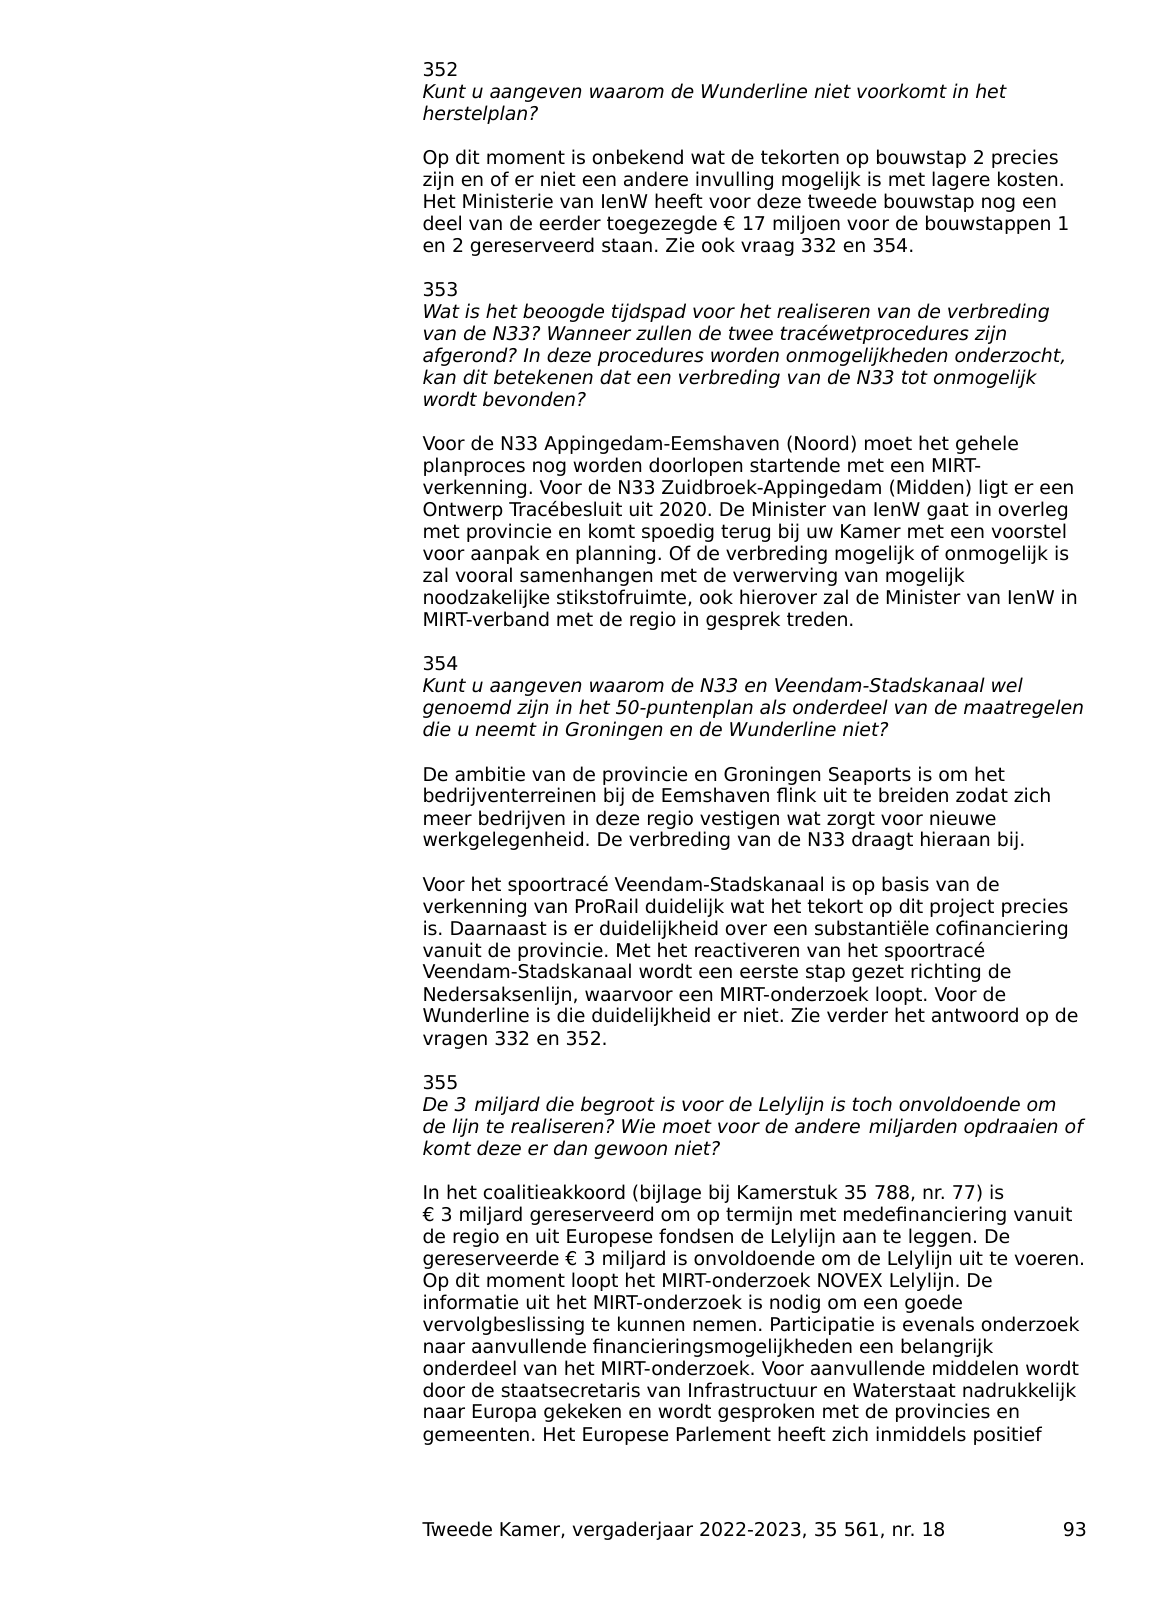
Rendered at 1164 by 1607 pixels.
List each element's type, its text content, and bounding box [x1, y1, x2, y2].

text Kunt u aangeven waarom de Wunderline niet voorkomt in het herstelplan? [422, 81, 1087, 125]
text Voor het spoortracé Veendam-Stadskanaal is op basis van de verkenning van ProRail duidelijk wat het tekort op dit project precies is. Daarnaast is er duidelijkheid over een substantiële cofinanciering vanuit de provincie. Met het reactiveren van het spoortracé Veendam-Stadskanaal wordt een eerste stap gezet richting de Nedersaksenlijn, waarvoor een MIRT-onderzoek loopt. Voor de Wunderline is die duidelijkheid er niet. Zie verder het antwoord op de vragen 332 en 352. [422, 873, 1087, 1049]
text 353 [422, 279, 1087, 301]
text 354 [422, 653, 1087, 675]
text 352 [422, 59, 1087, 81]
text Kunt u aangeven waarom de N33 en Veendam-Stadskanaal wel genoemd zijn in het 50-puntenplan als onderdeel van de maatregelen die u neemt in Groningen en de Wunderline niet? [422, 675, 1087, 741]
text De ambitie van de provincie en Groningen Seaports is om het bedrijventerreinen bij de Eemshaven flink uit te breiden zodat zich meer bedrijven in deze regio vestigen wat zorgt voor nieuwe werkgelegenheid. De verbreding van de N33 draagt hieraan bij. [422, 763, 1087, 851]
text Voor de N33 Appingedam-Eemshaven (Noord) moet het gehele planproces nog worden doorlopen startende met een MIRT-verkenning. Voor de N33 Zuidbroek-Appingedam (Midden) ligt er een Ontwerp Tracébesluit uit 2020. De Minister van IenW gaat in overleg met provincie en komt spoedig terug bij uw Kamer met een voorstel voor aanpak en planning. Of de verbreding mogelijk of onmogelijk is zal vooral samenhangen met de verwerving van mogelijk noodzakelijke stikstofruimte, ook hierover zal de Minister van IenW in MIRT-verband met de regio in gesprek treden. [422, 433, 1087, 631]
text De 3 miljard die begroot is voor de Lelylijn is toch onvoldoende om de lijn te realiseren? Wie moet voor de andere miljarden opdraaien of komt deze er dan gewoon niet? [422, 1093, 1087, 1159]
text In het coalitieakkoord (bijlage bij Kamerstuk 35 788, nr. 77) is € 3 miljard gereserveerd om op termijn met medefinanciering vanuit de regio en uit Europese fondsen de Lelylijn aan te leggen. De gereserveerde € 3 miljard is onvoldoende om de Lelylijn uit te voeren. Op dit moment loopt het MIRT-onderzoek NOVEX Lelylijn. De informatie uit het MIRT-onderzoek is nodig om een goede vervolgbeslissing te kunnen nemen. Participatie is evenals onderzoek naar aanvullende financieringsmogelijkheden een belangrijk onderdeel van het MIRT-onderzoek. Voor aanvullende middelen wordt door de staatsecretaris van Infrastructuur en Waterstaat nadrukkelijk naar Europa gekeken en wordt gesproken met de provincies en gemeenten. Het Europese Parlement heeft zich inmiddels positief [422, 1182, 1087, 1445]
text Wat is het beoogde tijdspad voor het realiseren van de verbreding van de N33? Wanneer zullen de twee tracéwetprocedures zijn afgerond? In deze procedures worden onmogelijkheden onderzocht, kan dit betekenen dat een verbreding van de N33 tot onmogelijk wordt bevonden? [422, 301, 1087, 411]
text Op dit moment is onbekend wat de tekorten op bouwstap 2 precies zijn en of er niet een andere invulling mogelijk is met lagere kosten. Het Ministerie van IenW heeft voor deze tweede bouwstap nog een deel van de eerder toegezegde € 17 miljoen voor de bouwstappen 1 en 2 gereserveerd staan. Zie ook vraag 332 en 354. [422, 147, 1087, 257]
text 355 [422, 1072, 1087, 1093]
